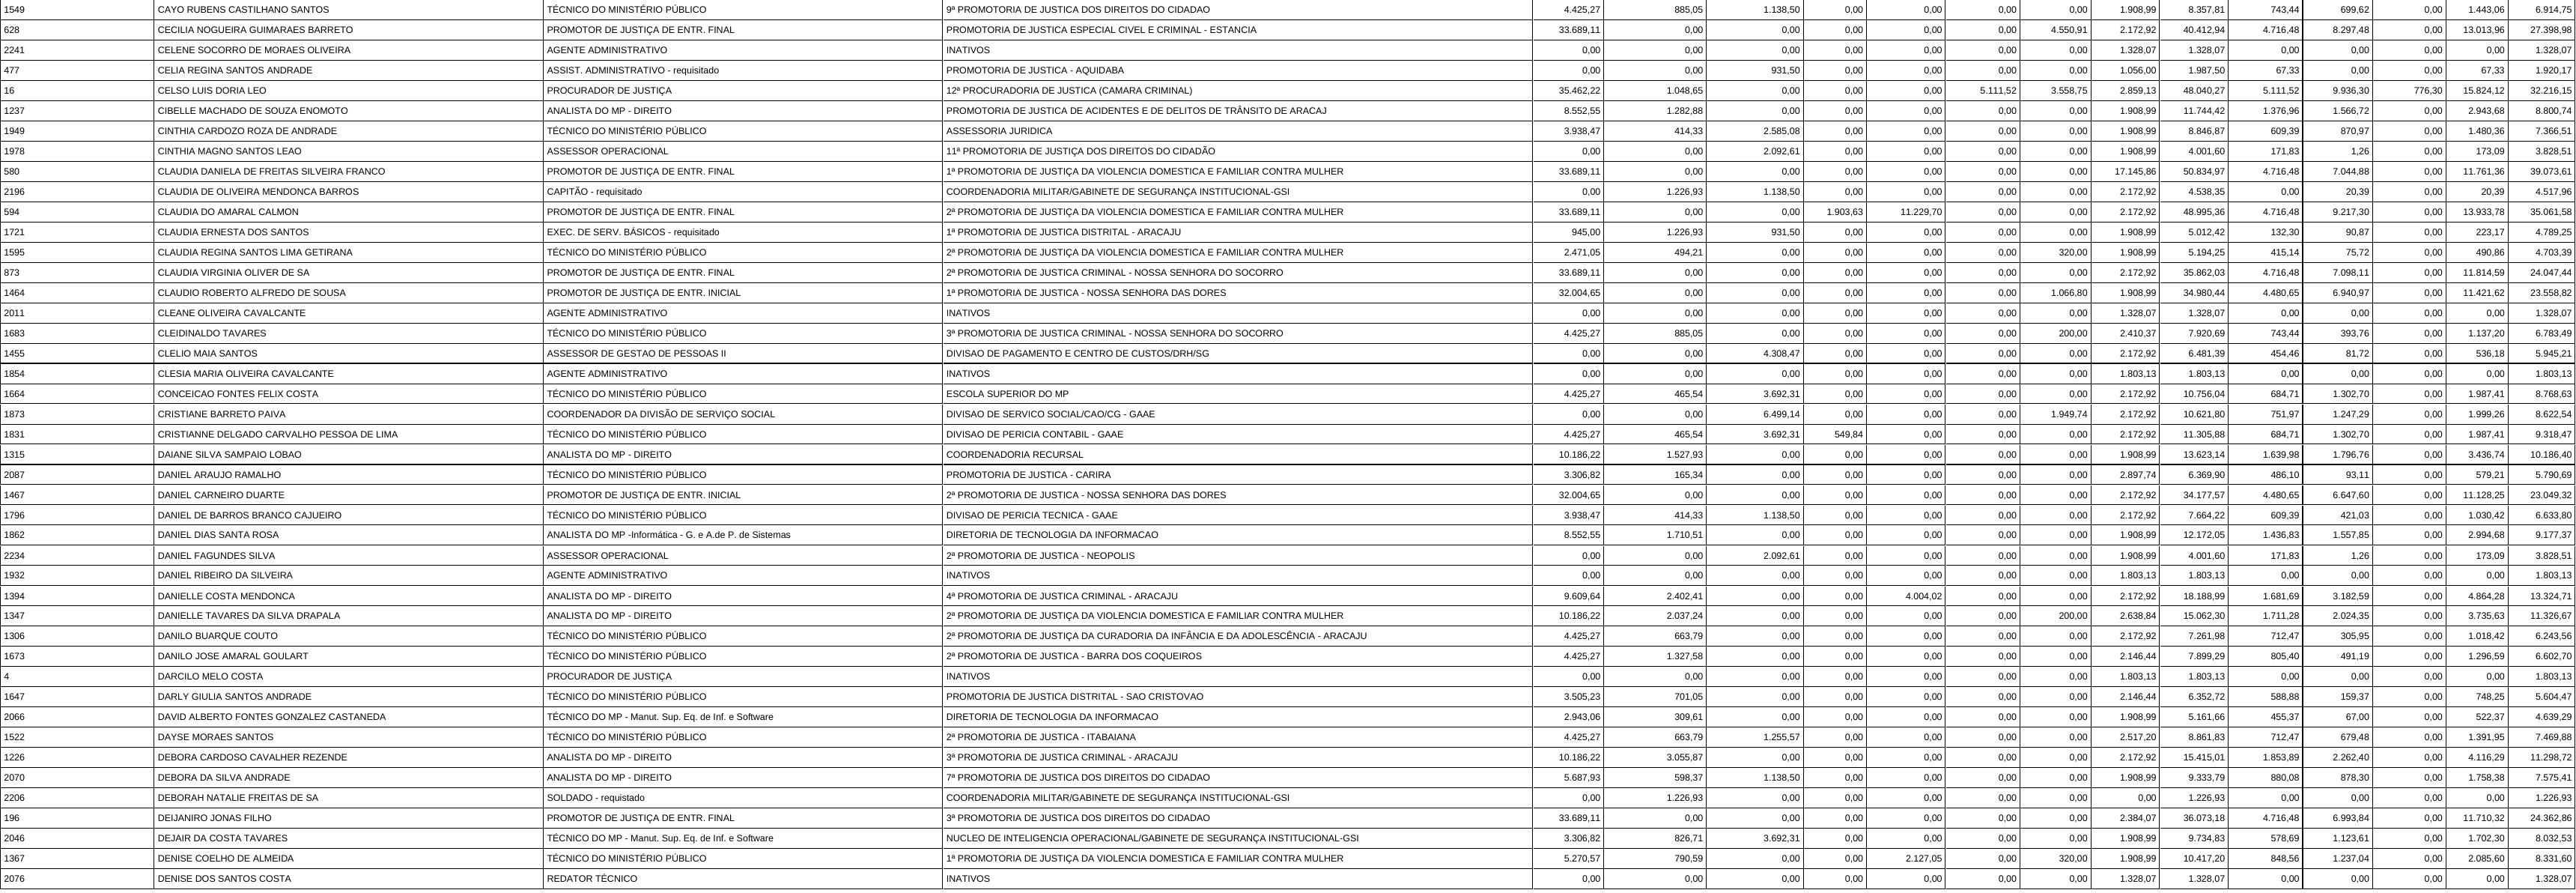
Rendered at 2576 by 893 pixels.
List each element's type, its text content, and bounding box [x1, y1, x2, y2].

table_cell 4ª PROMOTORIA DE JUSTICA CRIMINAL - ARACAJU [944, 587, 1532, 605]
table_cell 2ª PROMOTORIA DE JUSTICA - ITABAIANA [944, 727, 1532, 747]
table_cell 0,00 [2303, 61, 2372, 80]
table_cell PROMOTOR DE JUSTIÇA DE ENTR. INICIAL [544, 485, 942, 504]
table_cell 0,00 [1604, 162, 1706, 181]
table_cell 6.993,84 [2303, 808, 2372, 828]
table_cell 0,00 [1867, 40, 1945, 60]
table_cell 0,00 [1707, 283, 1803, 303]
table_cell 848,56 [2229, 849, 2302, 868]
table_cell 0,00 [1534, 344, 1603, 363]
table_cell 3.938,47 [1534, 506, 1603, 524]
table_cell 0,00 [1867, 182, 1945, 202]
table_cell 0,00 [1604, 40, 1706, 60]
table_cell 35.061,58 [2509, 202, 2575, 222]
table_header 4.425,27 [1534, 0, 1603, 19]
table_cell 0,00 [1867, 808, 1945, 828]
table_cell 0,00 [2373, 303, 2446, 323]
table_cell 1.987,50 [2160, 61, 2228, 80]
table_cell ANALISTA DO MP -Informática - G. e A.de P. de Sistemas [544, 525, 942, 545]
table_cell 2.172,92 [2092, 506, 2159, 524]
table_cell 0,00 [2373, 364, 2446, 384]
table_cell 0,00 [1804, 364, 1866, 384]
table_cell 1.138,50 [1707, 768, 1803, 787]
table_cell 1,26 [2303, 142, 2372, 161]
table_header 0,00 [2373, 0, 2446, 19]
table_cell DANIEL CARNEIRO DUARTE [154, 485, 543, 504]
table_cell CLAUDIA REGINA SANTOS LIMA GETIRANA [154, 243, 543, 262]
table_cell 4.425,27 [1534, 626, 1603, 646]
table_cell INATIVOS [944, 40, 1532, 60]
table_cell PROMOTORIA DE JUSTICA DE ACIDENTES E DE DELITOS DE TRÂNSITO DE ARACAJ [944, 101, 1532, 121]
table_cell 1455 [1, 344, 154, 363]
table_cell ANALISTA DO MP - DIREITO [544, 101, 942, 121]
table_cell 11.326,67 [2509, 606, 2575, 626]
table_cell 0,00 [1804, 61, 1866, 80]
table_header 885,05 [1604, 0, 1706, 19]
table_cell 34.177,57 [2160, 485, 2228, 504]
table_cell 171,83 [2229, 546, 2302, 565]
table_cell ANALISTA DO MP - DIREITO [544, 587, 942, 605]
table_cell 0,00 [2373, 324, 2446, 343]
table_cell 0,00 [1946, 121, 2020, 141]
table_cell DANIELLE TAVARES DA SILVA DRAPALA [154, 606, 543, 626]
table_cell 9.734,83 [2160, 829, 2228, 848]
table_cell 0,00 [1867, 425, 1945, 444]
table_cell COORDENADORIA MILITAR/GABINETE DE SEGURANÇA INSTITUCIONAL-GSI [944, 182, 1532, 202]
table_cell 0,00 [2020, 727, 2091, 747]
table_cell 1,26 [2303, 546, 2372, 565]
table_cell 0,00 [1804, 81, 1866, 100]
table_cell 0,00 [1867, 324, 1945, 343]
table_cell 0,00 [1604, 263, 1706, 282]
table_cell 0,00 [1946, 162, 2020, 181]
table_cell 200,00 [2020, 324, 2091, 343]
table_header 1.908,99 [2092, 0, 2159, 19]
table_cell 0,00 [1867, 768, 1945, 787]
table_cell 1.908,99 [2092, 849, 2159, 868]
table_cell 0,00 [1804, 384, 1866, 403]
table_cell 414,33 [1604, 121, 1706, 141]
table_cell 0,00 [2020, 869, 2091, 889]
table_cell 10.186,40 [2509, 445, 2575, 464]
table_cell TÉCNICO DO MP - Manut. Sup. Eq. de Inf. e Software [544, 707, 942, 727]
table_cell 0,00 [1867, 626, 1945, 646]
table_cell 1.436,83 [2229, 525, 2302, 545]
table_cell DAVID ALBERTO FONTES GONZALEZ CASTANEDA [154, 707, 543, 727]
table_cell 35.862,03 [2160, 263, 2228, 282]
table_cell 0,00 [1707, 202, 1803, 222]
table_cell 4.716,48 [2229, 20, 2302, 40]
table_header 699,62 [2303, 0, 2372, 19]
table_cell 11ª PROMOTORIA DE JUSTIÇA DOS DIREITOS DO CIDADÃO [944, 142, 1532, 161]
table_cell 1.237,04 [2303, 849, 2372, 868]
table_cell 50.834,97 [2160, 162, 2228, 181]
table_cell 90,87 [2303, 223, 2372, 242]
table_cell 4.716,48 [2229, 808, 2302, 828]
table_cell 2.172,92 [2092, 425, 2159, 444]
table_cell 0,00 [1946, 223, 2020, 242]
table_cell 2.085,60 [2446, 849, 2508, 868]
table_cell 1.908,99 [2092, 283, 2159, 303]
table_cell 0,00 [1804, 626, 1866, 646]
table_cell 0,00 [2373, 202, 2446, 222]
table_header 743,44 [2229, 0, 2302, 19]
table_cell 0,00 [1707, 606, 1803, 626]
table_cell PROCURADOR DE JUSTIÇA [544, 667, 942, 686]
table_cell 1831 [1, 425, 154, 444]
table_cell 0,00 [1867, 384, 1945, 403]
table_cell 1.639,98 [2229, 445, 2302, 464]
table_cell 1306 [1, 626, 154, 646]
table_cell 0,00 [1946, 405, 2020, 424]
table_cell 0,00 [1707, 647, 1803, 666]
table_cell 0,00 [1867, 344, 1945, 363]
table_cell 465,54 [1604, 425, 1706, 444]
table_header 1549 [1, 0, 154, 19]
table_cell 4.004,02 [1867, 587, 1945, 605]
table_cell 2.517,20 [2092, 727, 2159, 747]
table_cell 5.161,66 [2160, 707, 2228, 727]
table_cell 2ª PROMOTORIA DE JUSTICA - NOSSA SENHORA DAS DORES [944, 485, 1532, 504]
table_cell 2.172,92 [2092, 182, 2159, 202]
table_cell 0,00 [2303, 667, 2372, 686]
table_cell COORDENADORIA RECURSAL [944, 445, 1532, 464]
table_cell 33.689,11 [1534, 202, 1603, 222]
table_cell 3.306,82 [1534, 829, 1603, 848]
table_cell 2.943,06 [1534, 707, 1603, 727]
table_cell DANIEL DIAS SANTA ROSA [154, 525, 543, 545]
table_cell ANALISTA DO MP - DIREITO [544, 606, 942, 626]
table_cell 1464 [1, 283, 154, 303]
table_cell 33.689,11 [1534, 808, 1603, 828]
table_cell AGENTE ADMINISTRATIVO [544, 303, 942, 323]
table_cell 0,00 [2020, 707, 2091, 727]
table_cell 0,00 [1534, 182, 1603, 202]
table_cell 0,00 [1707, 788, 1803, 808]
table_cell 1ª PROMOTORIA DE JUSTICA DISTRITAL - ARACAJU [944, 223, 1532, 242]
table_cell 0,00 [2373, 506, 2446, 524]
table_cell DEIJANIRO JONAS FILHO [154, 808, 543, 828]
table_header 0,00 [1946, 0, 2020, 19]
table_cell 0,00 [1804, 40, 1866, 60]
table_cell INATIVOS [944, 303, 1532, 323]
table_cell 5.111,52 [1946, 81, 2020, 100]
table_cell 0,00 [1534, 566, 1603, 585]
table_cell 32.004,65 [1534, 283, 1603, 303]
table_cell 7ª PROMOTORIA DE JUSTICA DOS DIREITOS DO CIDADAO [944, 768, 1532, 787]
table_cell 0,00 [1534, 869, 1603, 889]
table_cell 13.623,14 [2160, 445, 2228, 464]
table_cell 5.945,21 [2509, 344, 2575, 363]
table_cell 0,00 [2020, 687, 2091, 706]
table_cell 1932 [1, 566, 154, 585]
table_cell 10.186,22 [1534, 445, 1603, 464]
table_cell 0,00 [1804, 748, 1866, 767]
table_cell 8.768,63 [2509, 384, 2575, 403]
table_cell 0,00 [1867, 61, 1945, 80]
table_cell 2ª PROMOTORIA DE JUSTIÇA DA CURADORIA DA INFÂNCIA E DA ADOLESCÊNCIA - ARACAJU [944, 626, 1532, 646]
table_cell ANALISTA DO MP - DIREITO [544, 748, 942, 767]
table_cell CLAUDIA DE OLIVEIRA MENDONCA BARROS [154, 182, 543, 202]
table_cell 0,00 [1604, 667, 1706, 686]
table_cell 0,00 [1867, 546, 1945, 565]
table_cell 0,00 [1946, 687, 2020, 706]
table_cell 0,00 [1804, 647, 1866, 666]
table_cell 0,00 [2303, 303, 2372, 323]
table_cell 305,95 [2303, 626, 2372, 646]
table_cell 75,72 [2303, 243, 2372, 262]
table_cell 0,00 [1867, 869, 1945, 889]
table_cell 2.146,44 [2092, 647, 2159, 666]
table_cell 454,46 [2229, 344, 2302, 363]
table_cell 1.711,28 [2229, 606, 2302, 626]
table_cell 0,00 [1707, 808, 1803, 828]
table_cell 8.331,60 [2509, 849, 2575, 868]
table_cell 7.366,51 [2509, 121, 2575, 141]
table_cell 24.362,86 [2509, 808, 2575, 828]
table_cell 0,00 [2020, 465, 2091, 484]
table_cell 40.412,94 [2160, 20, 2228, 40]
table_cell 2.859,13 [2092, 81, 2159, 100]
table_cell TÉCNICO DO MINISTÉRIO PÚBLICO [544, 849, 942, 868]
table_cell AGENTE ADMINISTRATIVO [544, 364, 942, 384]
table_cell 0,00 [1867, 788, 1945, 808]
table_cell 165,34 [1604, 465, 1706, 484]
table_cell 0,00 [1946, 465, 2020, 484]
table_cell 2.994,68 [2446, 525, 2508, 545]
table_cell 3.436,74 [2446, 445, 2508, 464]
table_cell 1.030,42 [2446, 506, 2508, 524]
table_cell 6.243,56 [2509, 626, 2575, 646]
table_cell ASSIST. ADMINISTRATIVO - requisitado [544, 61, 942, 80]
table_cell 0,00 [1804, 142, 1866, 161]
table_cell ASSESSORIA JURIDICA [944, 121, 1532, 141]
table_cell 1.226,93 [1604, 182, 1706, 202]
table_cell DIVISAO DE PAGAMENTO E CENTRO DE CUSTOS/DRH/SG [944, 344, 1532, 363]
table_cell 4.517,96 [2509, 182, 2575, 202]
table_cell 4.538,35 [2160, 182, 2228, 202]
table_cell 0,00 [1804, 606, 1866, 626]
table_cell 1.056,00 [2092, 61, 2159, 80]
table_cell 2.024,35 [2303, 606, 2372, 626]
table_cell 13.324,71 [2509, 587, 2575, 605]
table_cell 10.186,22 [1534, 606, 1603, 626]
table_cell 3.828,51 [2509, 142, 2575, 161]
table_cell 0,00 [1946, 606, 2020, 626]
table_cell 32.216,15 [2509, 81, 2575, 100]
table_cell 5.012,42 [2160, 223, 2228, 242]
table_cell 393,76 [2303, 324, 2372, 343]
table_cell 1796 [1, 506, 154, 524]
table_cell 2.172,92 [2092, 202, 2159, 222]
table_cell CLEANE OLIVEIRA CAVALCANTE [154, 303, 543, 323]
table_cell 0,00 [1804, 162, 1866, 181]
table_cell 1.226,93 [1604, 788, 1706, 808]
table_cell 0,00 [1804, 525, 1866, 545]
table_cell 4.864,28 [2446, 587, 2508, 605]
table_cell 0,00 [1604, 344, 1706, 363]
table_cell 0,00 [1604, 142, 1706, 161]
table_cell 3.505,23 [1534, 687, 1603, 706]
table_cell 0,00 [2373, 808, 2446, 828]
table_cell 34.980,44 [2160, 283, 2228, 303]
table_cell 1.803,13 [2509, 566, 2575, 585]
table_cell 33.689,11 [1534, 20, 1603, 40]
table_cell NUCLEO DE INTELIGENCIA OPERACIONAL/GABINETE DE SEGURANÇA INSTITUCIONAL-GSI [944, 829, 1532, 848]
table_cell 2.037,24 [1604, 606, 1706, 626]
table_cell 4.425,27 [1534, 727, 1603, 747]
table_header 8.357,81 [2160, 0, 2228, 19]
table_cell 0,00 [1804, 727, 1866, 747]
table_cell 2.384,07 [2092, 808, 2159, 828]
table_cell TÉCNICO DO MINISTÉRIO PÚBLICO [544, 727, 942, 747]
table_cell 0,00 [2020, 202, 2091, 222]
table_cell 0,00 [1946, 384, 2020, 403]
table_cell 1862 [1, 525, 154, 545]
table_cell 0,00 [1946, 485, 2020, 504]
table_header 0,00 [2020, 0, 2091, 19]
table_cell 0,00 [2373, 849, 2446, 868]
table_cell 8.622,54 [2509, 405, 2575, 424]
table_cell 1.302,70 [2303, 384, 2372, 403]
table_cell 826,71 [1604, 829, 1706, 848]
table_cell 4 [1, 667, 154, 686]
table_cell 1.681,69 [2229, 587, 2302, 605]
table_cell 6.499,14 [1707, 405, 1803, 424]
table_cell 0,00 [1946, 647, 2020, 666]
table_cell 1.903,63 [1804, 202, 1866, 222]
table_cell 8.861,83 [2160, 727, 2228, 747]
table_cell 0,00 [2373, 101, 2446, 121]
table_cell CLAUDIA ERNESTA DOS SANTOS [154, 223, 543, 242]
table_cell SOLDADO - requistado [544, 788, 942, 808]
table_cell 0,00 [1867, 606, 1945, 626]
table_cell 2.471,05 [1534, 243, 1603, 262]
table_cell CLAUDIA DO AMARAL CALMON [154, 202, 543, 222]
table_cell 0,00 [2303, 566, 2372, 585]
table_cell 0,00 [1804, 344, 1866, 363]
table_cell DAIANE SILVA SAMPAIO LOBAO [154, 445, 543, 464]
table_cell 4.001,60 [2160, 142, 2228, 161]
table_cell 6.369,90 [2160, 465, 2228, 484]
table_cell 491,19 [2303, 647, 2372, 666]
table_cell 93,11 [2303, 465, 2372, 484]
table_cell 0,00 [2373, 445, 2446, 464]
table_cell DIVISAO DE PERICIA TECNICA - GAAE [944, 506, 1532, 524]
table_cell 13.933,78 [2446, 202, 2508, 222]
table_cell 0,00 [1707, 324, 1803, 343]
table_cell 2.402,41 [1604, 587, 1706, 605]
table_cell 0,00 [2373, 384, 2446, 403]
table_cell 0,00 [1804, 485, 1866, 504]
table_cell 2ª PROMOTORIA DE JUSTIÇA DA VIOLENCIA DOMESTICA E FAMILIAR CONTRA MULHER [944, 202, 1532, 222]
table_cell 2.172,92 [2092, 20, 2159, 40]
table_cell 0,00 [1604, 405, 1706, 424]
table_cell 0,00 [2229, 566, 2302, 585]
table_cell 0,00 [1804, 182, 1866, 202]
table_cell 0,00 [1804, 667, 1866, 686]
table_cell 0,00 [1946, 506, 2020, 524]
table_cell 1854 [1, 364, 154, 384]
table_cell 8.552,55 [1534, 101, 1603, 121]
table_cell 20,39 [2303, 182, 2372, 202]
table_cell 1647 [1, 687, 154, 706]
table_cell 4.425,27 [1534, 425, 1603, 444]
table_cell 2.127,05 [1867, 849, 1945, 868]
table_cell ASSESSOR OPERACIONAL [544, 546, 942, 565]
table_cell 6.352,72 [2160, 687, 2228, 706]
table_cell 5.687,93 [1534, 768, 1603, 787]
table_cell 4.716,48 [2229, 162, 2302, 181]
table_cell 0,00 [2020, 506, 2091, 524]
table_cell 1.803,13 [2160, 364, 2228, 384]
table_cell INATIVOS [944, 869, 1532, 889]
table_cell 1.908,99 [2092, 525, 2159, 545]
table_cell 2.638,84 [2092, 606, 2159, 626]
table_cell 0,00 [2020, 121, 2091, 141]
table_cell 0,00 [2373, 829, 2446, 848]
table_cell 0,00 [2373, 587, 2446, 605]
table_cell 1.557,85 [2303, 525, 2372, 545]
table_cell PROMOTORIA DE JUSTICA DISTRITAL - SAO CRISTOVAO [944, 687, 1532, 706]
table_cell 0,00 [1707, 445, 1803, 464]
table_cell 0,00 [1946, 101, 2020, 121]
table_cell 0,00 [2303, 364, 2372, 384]
table_cell PROMOTOR DE JUSTIÇA DE ENTR. FINAL [544, 202, 942, 222]
table_cell DENISE COELHO DE ALMEIDA [154, 849, 543, 868]
table_cell 4.639,29 [2509, 707, 2575, 727]
table_cell DAYSE MORAES SANTOS [154, 727, 543, 747]
table_cell 0,00 [2229, 364, 2302, 384]
table_cell 477 [1, 61, 154, 80]
table_cell 309,61 [1604, 707, 1706, 727]
table_cell 7.920,69 [2160, 324, 2228, 343]
table_cell 8.552,55 [1534, 525, 1603, 545]
table_cell 3.735,63 [2446, 606, 2508, 626]
table_cell 1.247,29 [2303, 405, 2372, 424]
table_cell TÉCNICO DO MINISTÉRIO PÚBLICO [544, 243, 942, 262]
table_cell 2.172,92 [2092, 263, 2159, 282]
table_cell DANIEL RIBEIRO DA SILVEIRA [154, 566, 543, 585]
table_cell 4.425,27 [1534, 324, 1603, 343]
table_cell 0,00 [1946, 142, 2020, 161]
table_cell 8.800,74 [2509, 101, 2575, 121]
table_cell 0,00 [2373, 748, 2446, 767]
table_cell 9.333,79 [2160, 768, 2228, 787]
table_cell 0,00 [1604, 283, 1706, 303]
table_cell 1.296,59 [2446, 647, 2508, 666]
table_cell 0,00 [1946, 546, 2020, 565]
table_cell 11.298,72 [2509, 748, 2575, 767]
table_cell 1.803,13 [2509, 667, 2575, 686]
table_cell 3ª PROMOTORIA DE JUSTICA CRIMINAL - ARACAJU [944, 748, 1532, 767]
table_cell TÉCNICO DO MINISTÉRIO PÚBLICO [544, 687, 942, 706]
table_cell 0,00 [2373, 162, 2446, 181]
table_cell 7.575,41 [2509, 768, 2575, 787]
table_cell 0,00 [1867, 162, 1945, 181]
table_cell 2.172,92 [2092, 626, 2159, 646]
table_cell 1.302,70 [2303, 425, 2372, 444]
table_cell 3.692,31 [1707, 384, 1803, 403]
table_cell 1367 [1, 849, 154, 868]
table_cell 0,00 [2373, 869, 2446, 889]
table_cell 1.999,26 [2446, 405, 2508, 424]
table_cell 490,86 [2446, 243, 2508, 262]
table_cell 1.328,07 [2160, 303, 2228, 323]
table_cell 3.306,82 [1534, 465, 1603, 484]
table_cell 0,00 [1534, 303, 1603, 323]
table_cell 0,00 [1867, 223, 1945, 242]
table_cell 0,00 [1946, 667, 2020, 686]
table_cell 0,00 [2373, 768, 2446, 787]
table_cell 1.987,41 [2446, 425, 2508, 444]
table_cell 0,00 [1867, 566, 1945, 585]
table_cell 486,10 [2229, 465, 2302, 484]
table_header 0,00 [1867, 0, 1945, 19]
table_cell 0,00 [2020, 364, 2091, 384]
table_cell 0,00 [2373, 283, 2446, 303]
table_cell DEBORA DA SILVA ANDRADE [154, 768, 543, 787]
table_cell 0,00 [2446, 667, 2508, 686]
table_cell 0,00 [1604, 869, 1706, 889]
table_cell 2.146,44 [2092, 687, 2159, 706]
table_cell 0,00 [1867, 364, 1945, 384]
table_cell 1.908,99 [2092, 546, 2159, 565]
table_cell 522,37 [2446, 707, 2508, 727]
table_cell 39.073,61 [2509, 162, 2575, 181]
table_cell 0,00 [2373, 546, 2446, 565]
table_cell 2.172,92 [2092, 344, 2159, 363]
table_cell 11.229,70 [1867, 202, 1945, 222]
table_cell 628 [1, 20, 154, 40]
table_cell 320,00 [2020, 243, 2091, 262]
table_cell 578,69 [2229, 829, 2302, 848]
table_cell 0,00 [1707, 626, 1803, 646]
table_cell 0,00 [1946, 182, 2020, 202]
table_cell 15.824,12 [2446, 81, 2508, 100]
table_cell 0,00 [1867, 748, 1945, 767]
table_cell 0,00 [1867, 142, 1945, 161]
table_cell 0,00 [1946, 61, 2020, 80]
table_cell 0,00 [2020, 626, 2091, 646]
table_cell 0,00 [2303, 788, 2372, 808]
table_cell 0,00 [1946, 626, 2020, 646]
table_cell 48.995,36 [2160, 202, 2228, 222]
table_cell DANILO BUARQUE COUTO [154, 626, 543, 646]
table_cell 2011 [1, 303, 154, 323]
table_cell 0,00 [1604, 485, 1706, 504]
table_cell 0,00 [2020, 525, 2091, 545]
table_cell 200,00 [2020, 606, 2091, 626]
table_cell 1.803,13 [2509, 364, 2575, 384]
table_cell 0,00 [1804, 465, 1866, 484]
table_cell 579,21 [2446, 465, 2508, 484]
table_cell CLEIDINALDO TAVARES [154, 324, 543, 343]
table_cell 7.469,88 [2509, 727, 2575, 747]
table_cell 0,00 [1867, 667, 1945, 686]
table_cell 0,00 [2020, 61, 2091, 80]
table_cell 1.327,58 [1604, 647, 1706, 666]
table_cell 598,37 [1604, 768, 1706, 787]
table_cell 4.308,47 [1707, 344, 1803, 363]
table_cell 35.462,22 [1534, 81, 1603, 100]
table_cell 0,00 [1707, 525, 1803, 545]
table_cell 1ª PROMOTORIA DE JUSTICA - NOSSA SENHORA DAS DORES [944, 283, 1532, 303]
table_cell 748,25 [2446, 687, 2508, 706]
table_cell 0,00 [1804, 808, 1866, 828]
table_cell 0,00 [1707, 81, 1803, 100]
table_cell INATIVOS [944, 364, 1532, 384]
table_cell 12.172,05 [2160, 525, 2228, 545]
table_cell 0,00 [2020, 445, 2091, 464]
table_cell 2046 [1, 829, 154, 848]
table_cell INATIVOS [944, 667, 1532, 686]
table_cell 3.692,31 [1707, 425, 1803, 444]
table_cell 1.328,07 [2160, 40, 2228, 60]
table_cell 0,00 [1804, 405, 1866, 424]
table_cell 0,00 [2373, 263, 2446, 282]
table_cell 3.692,31 [1707, 829, 1803, 848]
table_cell 1595 [1, 243, 154, 262]
table_cell 0,00 [1867, 465, 1945, 484]
table_cell 0,00 [2092, 788, 2159, 808]
table_cell 23.558,82 [2509, 283, 2575, 303]
table_cell 0,00 [2373, 667, 2446, 686]
table_cell 0,00 [1604, 202, 1706, 222]
table_cell 0,00 [1804, 121, 1866, 141]
table_cell 0,00 [2229, 869, 2302, 889]
table_cell 0,00 [2020, 223, 2091, 242]
table_cell CINTHIA CARDOZO ROZA DE ANDRADE [154, 121, 543, 141]
table_cell CELIA REGINA SANTOS ANDRADE [154, 61, 543, 80]
table_cell 132,30 [2229, 223, 2302, 242]
table_cell 0,00 [1707, 465, 1803, 484]
table_cell 0,00 [1804, 788, 1866, 808]
table_cell CLAUDIA DANIELA DE FREITAS SILVEIRA FRANCO [154, 162, 543, 181]
table_cell 0,00 [1707, 101, 1803, 121]
table_cell 0,00 [2373, 121, 2446, 141]
table_cell ASSESSOR OPERACIONAL [544, 142, 942, 161]
table_cell 0,00 [2020, 263, 2091, 282]
table_cell 494,21 [1604, 243, 1706, 262]
table_cell 0,00 [2229, 40, 2302, 60]
table_header 9ª PROMOTORIA DE JUSTICA DOS DIREITOS DO CIDADAO [944, 0, 1532, 19]
table_cell 0,00 [2373, 243, 2446, 262]
table_cell 10.621,80 [2160, 405, 2228, 424]
table_cell 2.092,61 [1707, 546, 1803, 565]
table_cell 0,00 [2229, 788, 2302, 808]
table_cell PROCURADOR DE JUSTIÇA [544, 81, 942, 100]
table_cell 1.908,99 [2092, 707, 2159, 727]
table_cell 0,00 [1867, 829, 1945, 848]
table_cell 0,00 [1707, 162, 1803, 181]
table_cell 11.744,42 [2160, 101, 2228, 121]
table_cell 0,00 [1946, 283, 2020, 303]
table_cell 1.803,13 [2160, 566, 2228, 585]
table_cell 0,00 [1867, 707, 1945, 727]
table_cell 2ª PROMOTORIA DE JUSTIÇA DA VIOLENCIA DOMESTICA E FAMILIAR CONTRA MULHER [944, 606, 1532, 626]
table_cell 20,39 [2446, 182, 2508, 202]
table_cell 931,50 [1707, 61, 1803, 80]
table_cell 0,00 [1804, 283, 1866, 303]
table_cell CONCEICAO FONTES FELIX COSTA [154, 384, 543, 403]
table_cell 5.111,52 [2229, 81, 2302, 100]
table_cell 1.908,99 [2092, 142, 2159, 161]
table_cell 7.664,22 [2160, 506, 2228, 524]
table_cell 1.710,51 [1604, 525, 1706, 545]
table_cell 0,00 [2373, 606, 2446, 626]
table_cell 9.936,30 [2303, 81, 2372, 100]
table_cell 3.938,47 [1534, 121, 1603, 141]
table_cell 0,00 [1804, 243, 1866, 262]
table_cell 5.270,57 [1534, 849, 1603, 868]
table_cell 2241 [1, 40, 154, 60]
table_cell 0,00 [1804, 101, 1866, 121]
table_cell 1.908,99 [2092, 829, 2159, 848]
table_cell 0,00 [1804, 869, 1866, 889]
table_cell 684,71 [2229, 384, 2302, 403]
table_cell 1ª PROMOTORIA DE JUSTIÇA DA VIOLENCIA DOMESTICA E FAMILIAR CONTRA MULHER [944, 162, 1532, 181]
table_cell CELSO LUIS DORIA LEO [154, 81, 543, 100]
table_cell 0,00 [1707, 485, 1803, 504]
table_cell 0,00 [1707, 849, 1803, 868]
table_cell COORDENADOR DA DIVISÃO DE SERVIÇO SOCIAL [544, 405, 942, 424]
table_cell 173,09 [2446, 142, 2508, 161]
table_cell 0,00 [1804, 687, 1866, 706]
table_cell 1673 [1, 647, 154, 666]
table_cell 0,00 [1867, 263, 1945, 282]
table_cell 0,00 [2446, 303, 2508, 323]
table_cell 931,50 [1707, 223, 1803, 242]
table_cell 1.908,99 [2092, 101, 2159, 121]
table_cell 1.803,13 [2160, 667, 2228, 686]
table_cell 9.217,30 [2303, 202, 2372, 222]
table_cell 594 [1, 202, 154, 222]
table_cell 0,00 [2229, 303, 2302, 323]
table_cell PROMOTORIA DE JUSTICA ESPECIAL CIVEL E CRIMINAL - ESTANCIA [944, 20, 1532, 40]
table_cell 2070 [1, 768, 154, 787]
table_cell 0,00 [2446, 40, 2508, 60]
table_cell 0,00 [1946, 364, 2020, 384]
table_cell 0,00 [1604, 303, 1706, 323]
table_cell 32.004,65 [1534, 485, 1603, 504]
table_cell 2.262,40 [2303, 748, 2372, 767]
table_cell 0,00 [2373, 61, 2446, 80]
table_cell 12ª PROCURADORIA DE JUSTICA (CAMARA CRIMINAL) [944, 81, 1532, 100]
table_cell 0,00 [2229, 182, 2302, 202]
table_cell 0,00 [2373, 788, 2446, 808]
table_cell 0,00 [1804, 566, 1866, 585]
table_cell 0,00 [1867, 243, 1945, 262]
table_cell 0,00 [1804, 768, 1866, 787]
table_cell 873 [1, 263, 154, 282]
table_cell 0,00 [2446, 788, 2508, 808]
table_cell 701,05 [1604, 687, 1706, 706]
table_cell 1.803,13 [2092, 364, 2159, 384]
table_cell 0,00 [1946, 566, 2020, 585]
table_cell 1347 [1, 606, 154, 626]
table_cell 2.172,92 [2092, 485, 2159, 504]
table_cell 1.123,61 [2303, 829, 2372, 848]
table_cell 870,97 [2303, 121, 2372, 141]
table_cell 1.987,41 [2446, 384, 2508, 403]
table_cell 0,00 [1867, 303, 1945, 323]
table_cell 2.172,92 [2092, 384, 2159, 403]
table_cell 0,00 [1867, 445, 1945, 464]
table_cell 4.116,29 [2446, 748, 2508, 767]
table_cell 0,00 [1946, 748, 2020, 767]
table_cell 0,00 [1867, 101, 1945, 121]
table_cell 0,00 [2020, 748, 2091, 767]
table_cell 0,00 [2303, 40, 2372, 60]
table_cell DANILO JOSE AMARAL GOULART [154, 647, 543, 666]
table_cell ANALISTA DO MP - DIREITO [544, 445, 942, 464]
table_header 1.443,06 [2446, 0, 2508, 19]
table_cell 0,00 [1804, 849, 1866, 868]
table_cell CLAUDIA VIRGINIA OLIVER DE SA [154, 263, 543, 282]
table_cell 1.908,99 [2092, 243, 2159, 262]
table_cell 0,00 [2373, 707, 2446, 727]
table_cell DANIEL DE BARROS BRANCO CAJUEIRO [154, 506, 543, 524]
table_cell 0,00 [1946, 808, 2020, 828]
table_cell 805,40 [2229, 647, 2302, 666]
table_cell 3.182,59 [2303, 587, 2372, 605]
table_cell CLELIO MAIA SANTOS [154, 344, 543, 363]
table_cell 712,47 [2229, 727, 2302, 747]
table_cell 1.328,07 [2160, 869, 2228, 889]
table_cell 1.480,36 [2446, 121, 2508, 141]
table_cell 0,00 [1946, 425, 2020, 444]
table_cell 1.376,96 [2229, 101, 2302, 121]
table_cell 0,00 [1946, 344, 2020, 363]
table_cell 0,00 [1946, 849, 2020, 868]
table_cell 10.756,04 [2160, 384, 2228, 403]
table_cell 0,00 [1707, 364, 1803, 384]
table_cell 2.897,74 [2092, 465, 2159, 484]
table_cell 0,00 [1534, 667, 1603, 686]
table_cell 4.480,65 [2229, 283, 2302, 303]
table_cell 776,30 [2373, 81, 2446, 100]
table_cell 0,00 [1534, 546, 1603, 565]
table_cell TÉCNICO DO MINISTÉRIO PÚBLICO [544, 647, 942, 666]
table_cell 33.689,11 [1534, 162, 1603, 181]
table_cell 0,00 [2020, 162, 2091, 181]
table_cell 663,79 [1604, 626, 1706, 646]
table_cell 2ª PROMOTORIA DE JUSTICA CRIMINAL - NOSSA SENHORA DO SOCORRO [944, 263, 1532, 282]
table_cell 1978 [1, 142, 154, 161]
table_cell 0,00 [1804, 445, 1866, 464]
table_cell PROMOTORIA DE JUSTICA - CARIRA [944, 465, 1532, 484]
table_cell 2ª PROMOTORIA DE JUSTIÇA DA VIOLENCIA DOMESTICA E FAMILIAR CONTRA MULHER [944, 243, 1532, 262]
table_cell 1873 [1, 405, 154, 424]
table_cell 11.305,88 [2160, 425, 2228, 444]
table_cell 549,84 [1804, 425, 1866, 444]
table_cell 0,00 [2446, 364, 2508, 384]
table_cell 609,39 [2229, 506, 2302, 524]
table_cell 0,00 [1534, 40, 1603, 60]
table_cell 0,00 [2020, 344, 2091, 363]
table_cell 1.908,99 [2092, 223, 2159, 242]
table_cell 1.328,07 [2092, 40, 2159, 60]
table_cell 33.689,11 [1534, 263, 1603, 282]
table_cell 0,00 [2229, 667, 2302, 686]
table_cell 1949 [1, 121, 154, 141]
table_cell 8.297,48 [2303, 20, 2372, 40]
table_cell 0,00 [2020, 546, 2091, 565]
table_cell 0,00 [1707, 20, 1803, 40]
table_cell 10.186,22 [1534, 748, 1603, 767]
table_cell 1.391,95 [2446, 727, 2508, 747]
table_cell 0,00 [1604, 20, 1706, 40]
table_cell COORDENADORIA MILITAR/GABINETE DE SEGURANÇA INSTITUCIONAL-GSI [944, 788, 1532, 808]
table_cell 0,00 [1946, 788, 2020, 808]
table_cell 0,00 [1804, 506, 1866, 524]
table_cell 1.138,50 [1707, 506, 1803, 524]
table_cell 1.803,13 [2092, 566, 2159, 585]
table_cell 790,59 [1604, 849, 1706, 868]
table_header CAYO RUBENS CASTILHANO SANTOS [154, 0, 543, 19]
table_cell 1.226,93 [2509, 788, 2575, 808]
table_cell 0,00 [1867, 121, 1945, 141]
table_cell 0,00 [1867, 405, 1945, 424]
table_cell 1.328,07 [2509, 869, 2575, 889]
table_cell AGENTE ADMINISTRATIVO [544, 566, 942, 585]
table_cell 0,00 [1707, 707, 1803, 727]
table_cell 1.066,80 [2020, 283, 2091, 303]
table_cell 0,00 [1534, 142, 1603, 161]
table_cell 4.716,48 [2229, 202, 2302, 222]
table_cell 3.055,87 [1604, 748, 1706, 767]
table_cell 0,00 [2020, 566, 2091, 585]
table_cell 6.633,80 [2509, 506, 2575, 524]
table_cell 0,00 [1804, 20, 1866, 40]
table_cell 0,00 [1804, 263, 1866, 282]
table_cell 196 [1, 808, 154, 828]
table_cell 4.716,48 [2229, 263, 2302, 282]
table_cell DIVISAO DE SERVICO SOCIAL/CAO/CG - GAAE [944, 405, 1532, 424]
table_cell 7.098,11 [2303, 263, 2372, 282]
table_cell 173,09 [2446, 546, 2508, 565]
table_cell 580 [1, 162, 154, 181]
table_cell 1664 [1, 384, 154, 403]
table_cell 663,79 [1604, 727, 1706, 747]
table_cell 0,00 [2020, 101, 2091, 121]
table_cell AGENTE ADMINISTRATIVO [544, 40, 942, 60]
table_cell 2076 [1, 869, 154, 889]
table_cell 0,00 [2373, 465, 2446, 484]
table_cell 1.949,74 [2020, 405, 2091, 424]
table_cell 0,00 [1707, 243, 1803, 262]
table_cell 0,00 [1707, 566, 1803, 585]
table_cell 1522 [1, 727, 154, 747]
table_cell 1.920,17 [2509, 61, 2575, 80]
table_cell INATIVOS [944, 566, 1532, 585]
table_cell 2.943,68 [2446, 101, 2508, 121]
table_cell 0,00 [1707, 687, 1803, 706]
table_cell 2196 [1, 182, 154, 202]
table_cell 8.846,87 [2160, 121, 2228, 141]
table_cell 2.172,92 [2092, 587, 2159, 605]
table_cell 5.790,69 [2509, 465, 2575, 484]
table_cell 11.761,36 [2446, 162, 2508, 181]
table_cell 0,00 [1707, 263, 1803, 282]
table_cell 16 [1, 81, 154, 100]
table_cell 0,00 [1604, 566, 1706, 585]
table_cell 0,00 [1867, 283, 1945, 303]
table_cell 0,00 [2446, 566, 2508, 585]
table_cell 1.255,57 [1707, 727, 1803, 747]
table_cell 0,00 [1946, 263, 2020, 282]
table_cell TÉCNICO DO MINISTÉRIO PÚBLICO [544, 384, 942, 403]
table_cell PROMOTOR DE JUSTIÇA DE ENTR. FINAL [544, 162, 942, 181]
table_cell 0,00 [2373, 687, 2446, 706]
table_cell CLAUDIO ROBERTO ALFREDO DE SOUSA [154, 283, 543, 303]
table_cell DARCILO MELO COSTA [154, 667, 543, 686]
table_cell 13.013,96 [2446, 20, 2508, 40]
table_cell 0,00 [2373, 485, 2446, 504]
table_cell 0,00 [2373, 647, 2446, 666]
table_cell 4.480,65 [2229, 485, 2302, 504]
table_cell CRISTIANNE DELGADO CARVALHO PESSOA DE LIMA [154, 425, 543, 444]
table_cell EXEC. DE SERV. BÁSICOS - requisitado [544, 223, 942, 242]
table_cell ANALISTA DO MP - DIREITO [544, 768, 942, 787]
table_cell TÉCNICO DO MINISTÉRIO PÚBLICO [544, 506, 942, 524]
table_cell 3ª PROMOTORIA DE JUSTICA DOS DIREITOS DO CIDADAO [944, 808, 1532, 828]
table_cell PROMOTORIA DE JUSTICA - AQUIDABA [944, 61, 1532, 80]
table_cell 4.001,60 [2160, 546, 2228, 565]
table_cell 9.609,64 [1534, 587, 1603, 605]
table_cell 0,00 [2373, 566, 2446, 585]
table_cell 5.604,47 [2509, 687, 2575, 706]
table_cell ASSESSOR DE GESTAO DE PESSOAS II [544, 344, 942, 363]
table_cell 0,00 [1867, 727, 1945, 747]
table_cell PROMOTOR DE JUSTIÇA DE ENTR. FINAL [544, 20, 942, 40]
table_cell TÉCNICO DO MINISTÉRIO PÚBLICO [544, 626, 942, 646]
table_cell 0,00 [1707, 40, 1803, 60]
table_cell DEJAIR DA COSTA TAVARES [154, 829, 543, 848]
table_cell 0,00 [1604, 546, 1706, 565]
table_cell 4.550,91 [2020, 20, 2091, 40]
table_cell 1.803,13 [2092, 667, 2159, 686]
table_cell TÉCNICO DO MINISTÉRIO PÚBLICO [544, 425, 942, 444]
table_cell 1.226,93 [2160, 788, 2228, 808]
table_cell 24.047,44 [2509, 263, 2575, 282]
table_cell 171,83 [2229, 142, 2302, 161]
table_cell 11.710,32 [2446, 808, 2508, 828]
table_cell 1.328,07 [2092, 303, 2159, 323]
table_cell 0,00 [1946, 445, 2020, 464]
table_cell 0,00 [2020, 667, 2091, 686]
table_cell 1237 [1, 101, 154, 121]
table_cell 878,30 [2303, 768, 2372, 787]
table_cell 2.092,61 [1707, 142, 1803, 161]
table_cell 0,00 [1867, 687, 1945, 706]
table_cell 0,00 [1707, 303, 1803, 323]
table_cell 0,00 [1946, 727, 2020, 747]
table_header 6.914,75 [2509, 0, 2575, 19]
table_cell 0,00 [1534, 788, 1603, 808]
table_cell 885,05 [1604, 324, 1706, 343]
table_cell 1ª PROMOTORIA DE JUSTIÇA DA VIOLENCIA DOMESTICA E FAMILIAR CONTRA MULHER [944, 849, 1532, 868]
table_cell 0,00 [1804, 707, 1866, 727]
table_cell 67,00 [2303, 707, 2372, 727]
table_cell 0,00 [1604, 364, 1706, 384]
table_cell 2.410,37 [2092, 324, 2159, 343]
table_cell 0,00 [2373, 626, 2446, 646]
table_cell 0,00 [2373, 344, 2446, 363]
table_cell 0,00 [2020, 384, 2091, 403]
table_cell 0,00 [2446, 869, 2508, 889]
table_cell 4.425,27 [1534, 647, 1603, 666]
table_cell 3ª PROMOTORIA DE JUSTICA CRIMINAL - NOSSA SENHORA DO SOCORRO [944, 324, 1532, 343]
table_cell DIRETORIA DE TECNOLOGIA DA INFORMACAO [944, 707, 1532, 727]
table_cell 0,00 [2373, 405, 2446, 424]
table_cell 9.318,47 [2509, 425, 2575, 444]
table_cell DEBORA CARDOSO CAVALHER REZENDE [154, 748, 543, 767]
table_cell DENISE DOS SANTOS COSTA [154, 869, 543, 889]
table_cell 880,08 [2229, 768, 2302, 787]
table_cell 0,00 [1804, 324, 1866, 343]
table_cell CINTHIA MAGNO SANTOS LEAO [154, 142, 543, 161]
table_cell PROMOTOR DE JUSTIÇA DE ENTR. INICIAL [544, 283, 942, 303]
table_cell 1.908,99 [2092, 768, 2159, 787]
table_cell 0,00 [1867, 647, 1945, 666]
table_cell 415,14 [2229, 243, 2302, 262]
table_cell 0,00 [1946, 303, 2020, 323]
table_cell 6.602,70 [2509, 647, 2575, 666]
table_cell 0,00 [2020, 142, 2091, 161]
table_cell PROMOTOR DE JUSTIÇA DE ENTR. FINAL [544, 808, 942, 828]
table_cell CELENE SOCORRO DE MORAES OLIVEIRA [154, 40, 543, 60]
table_cell 0,00 [2020, 788, 2091, 808]
table_cell 751,97 [2229, 405, 2302, 424]
table_cell CECILIA NOGUEIRA GUIMARAES BARRETO [154, 20, 543, 40]
table_cell 23.049,32 [2509, 485, 2575, 504]
table_cell CRISTIANE BARRETO PAIVA [154, 405, 543, 424]
table_cell 81,72 [2303, 344, 2372, 363]
table_cell CAPITÃO - requisitado [544, 182, 942, 202]
table_cell 2234 [1, 546, 154, 565]
table_cell 2.585,08 [1707, 121, 1803, 141]
table_cell 1.566,72 [2303, 101, 2372, 121]
table_cell 0,00 [1946, 768, 2020, 787]
table_cell 536,18 [2446, 344, 2508, 363]
table_cell 679,48 [2303, 727, 2372, 747]
table_cell 7.261,98 [2160, 626, 2228, 646]
table_cell 1.226,93 [1604, 223, 1706, 242]
table_cell 6.783,49 [2509, 324, 2575, 343]
table_cell 15.415,01 [2160, 748, 2228, 767]
table_header 0,00 [1804, 0, 1866, 19]
table_cell 1.796,76 [2303, 445, 2372, 464]
table_cell 1226 [1, 748, 154, 767]
table_cell 1.702,30 [2446, 829, 2508, 848]
table_cell 1.282,88 [1604, 101, 1706, 121]
table_cell 1394 [1, 587, 154, 605]
table_cell 0,00 [1534, 405, 1603, 424]
table_cell 3.558,75 [2020, 81, 2091, 100]
table_cell 0,00 [1804, 223, 1866, 242]
table_cell 0,00 [1867, 485, 1945, 504]
table_cell 0,00 [2373, 40, 2446, 60]
table_cell 684,71 [2229, 425, 2302, 444]
table_cell 0,00 [1946, 40, 2020, 60]
table_cell 0,00 [1804, 546, 1866, 565]
table_cell 0,00 [2373, 142, 2446, 161]
table_cell 0,00 [1707, 748, 1803, 767]
table_cell 36.073,18 [2160, 808, 2228, 828]
table_cell 9.177,37 [2509, 525, 2575, 545]
table_cell 588,88 [2229, 687, 2302, 706]
table_cell 465,54 [1604, 384, 1706, 403]
table_header TÉCNICO DO MINISTÉRIO PÚBLICO [544, 0, 942, 19]
table_cell 0,00 [2373, 525, 2446, 545]
table_cell 11.128,25 [2446, 485, 2508, 504]
table_cell 0,00 [1946, 243, 2020, 262]
table_cell 0,00 [1946, 525, 2020, 545]
table_cell 609,39 [2229, 121, 2302, 141]
table_cell 455,37 [2229, 707, 2302, 727]
table_cell 0,00 [1867, 20, 1945, 40]
table_cell 4.703,39 [2509, 243, 2575, 262]
table_cell 223,17 [2446, 223, 2508, 242]
table_cell 1.853,89 [2229, 748, 2302, 767]
table_cell 0,00 [2020, 425, 2091, 444]
table_cell 1.527,93 [1604, 445, 1706, 464]
table_cell 0,00 [2020, 40, 2091, 60]
table_cell 4.789,25 [2509, 223, 2575, 242]
table_cell 1.328,07 [2092, 869, 2159, 889]
table_cell 2ª PROMOTORIA DE JUSTICA - NEOPOLIS [944, 546, 1532, 565]
table_cell 159,37 [2303, 687, 2372, 706]
table_cell 0,00 [1946, 20, 2020, 40]
table_cell 27.398,98 [2509, 20, 2575, 40]
table_cell 1.137,20 [2446, 324, 2508, 343]
table_cell 11.421,62 [2446, 283, 2508, 303]
table_cell 7.899,29 [2160, 647, 2228, 666]
table_cell 1683 [1, 324, 154, 343]
table_cell 0,00 [1534, 61, 1603, 80]
table_cell 0,00 [1604, 61, 1706, 80]
table_cell 0,00 [1946, 587, 2020, 605]
table_cell 0,00 [2020, 647, 2091, 666]
table_cell TÉCNICO DO MINISTÉRIO PÚBLICO [544, 121, 942, 141]
table_cell REDATOR TÉCNICO [544, 869, 942, 889]
table_cell 1.018,42 [2446, 626, 2508, 646]
table_cell 0,00 [2020, 587, 2091, 605]
table_cell 1721 [1, 223, 154, 242]
table_cell CLESIA MARIA OLIVEIRA CAVALCANTE [154, 364, 543, 384]
table_cell 1.048,65 [1604, 81, 1706, 100]
table_cell 945,00 [1534, 223, 1603, 242]
table_cell DANIELLE COSTA MENDONCA [154, 587, 543, 605]
table_cell 0,00 [2303, 869, 2372, 889]
table_cell TÉCNICO DO MINISTÉRIO PÚBLICO [544, 324, 942, 343]
table_cell 2087 [1, 465, 154, 484]
table_cell DIRETORIA DE TECNOLOGIA DA INFORMACAO [944, 525, 1532, 545]
table_cell 2.172,92 [2092, 748, 2159, 767]
table_cell 1467 [1, 485, 154, 504]
table_cell 0,00 [1707, 667, 1803, 686]
table_cell PROMOTOR DE JUSTIÇA DE ENTR. FINAL [544, 263, 942, 282]
table_cell 0,00 [1867, 81, 1945, 100]
table_cell 0,00 [2373, 182, 2446, 202]
table_cell 1.908,99 [2092, 121, 2159, 141]
table_cell 67,33 [2446, 61, 2508, 80]
table_cell 0,00 [2373, 20, 2446, 40]
table_cell DIVISAO DE PERICIA CONTABIL - GAAE [944, 425, 1532, 444]
table_cell CIBELLE MACHADO DE SOUZA ENOMOTO [154, 101, 543, 121]
table_cell 17.145,86 [2092, 162, 2159, 181]
table_cell DEBORAH NATALIE FREITAS DE SA [154, 788, 543, 808]
table_cell 3.828,51 [2509, 546, 2575, 565]
table_cell 0,00 [1604, 808, 1706, 828]
table_cell 0,00 [2020, 829, 2091, 848]
table_cell 2ª PROMOTORIA DE JUSTICA - BARRA DOS COQUEIROS [944, 647, 1532, 666]
table_cell 712,47 [2229, 626, 2302, 646]
table_cell 0,00 [2020, 768, 2091, 787]
table_cell 8.032,53 [2509, 829, 2575, 848]
table_cell 1.328,07 [2509, 303, 2575, 323]
table_cell 0,00 [1946, 707, 2020, 727]
table_cell 320,00 [2020, 849, 2091, 868]
table_cell 0,00 [1707, 587, 1803, 605]
table_cell 0,00 [1804, 829, 1866, 848]
table_cell TÉCNICO DO MP - Manut. Sup. Eq. de Inf. e Software [544, 829, 942, 848]
table_cell 0,00 [1804, 587, 1866, 605]
table_cell DANIEL FAGUNDES SILVA [154, 546, 543, 565]
table_cell 1315 [1, 445, 154, 464]
table_cell 6.647,60 [2303, 485, 2372, 504]
table_cell 18.188,99 [2160, 587, 2228, 605]
table_cell 7.044,88 [2303, 162, 2372, 181]
table_cell 2066 [1, 707, 154, 727]
table_cell 0,00 [2020, 485, 2091, 504]
table_cell 743,44 [2229, 324, 2302, 343]
table_cell DANIEL ARAUJO RAMALHO [154, 465, 543, 484]
table_cell 0,00 [1946, 829, 2020, 848]
table_cell DARLY GIULIA SANTOS ANDRADE [154, 687, 543, 706]
table_cell 0,00 [2020, 303, 2091, 323]
table_cell 6.481,39 [2160, 344, 2228, 363]
table_cell 0,00 [1946, 869, 2020, 889]
table_cell 5.194,25 [2160, 243, 2228, 262]
table_cell 0,00 [1707, 869, 1803, 889]
table_cell 0,00 [2020, 182, 2091, 202]
table_cell 67,33 [2229, 61, 2302, 80]
table_cell 0,00 [2373, 727, 2446, 747]
table_cell 1.908,99 [2092, 445, 2159, 464]
table_cell 0,00 [1946, 324, 2020, 343]
table_cell 2.172,92 [2092, 405, 2159, 424]
table_cell 6.940,97 [2303, 283, 2372, 303]
table_cell 48.040,27 [2160, 81, 2228, 100]
table_cell 0,00 [1534, 364, 1603, 384]
table_cell 0,00 [1867, 525, 1945, 545]
table_cell ESCOLA SUPERIOR DO MP [944, 384, 1532, 403]
table_cell 1.328,07 [2509, 40, 2575, 60]
table_header 1.138,50 [1707, 0, 1803, 19]
table_cell 414,33 [1604, 506, 1706, 524]
table_cell 421,03 [2303, 506, 2372, 524]
table_cell 11.814,59 [2446, 263, 2508, 282]
table_cell 4.425,27 [1534, 384, 1603, 403]
table_cell 2206 [1, 788, 154, 808]
table_cell 1.138,50 [1707, 182, 1803, 202]
table_cell 1.758,38 [2446, 768, 2508, 787]
table_cell 10.417,20 [2160, 849, 2228, 868]
table_cell 0,00 [1946, 202, 2020, 222]
table_cell TÉCNICO DO MINISTÉRIO PÚBLICO [544, 465, 942, 484]
table_cell 0,00 [1867, 506, 1945, 524]
table_cell 15.062,30 [2160, 606, 2228, 626]
table_cell 0,00 [2373, 223, 2446, 242]
table_cell 0,00 [2020, 808, 2091, 828]
table_cell 0,00 [1804, 303, 1866, 323]
table_cell 0,00 [2373, 425, 2446, 444]
